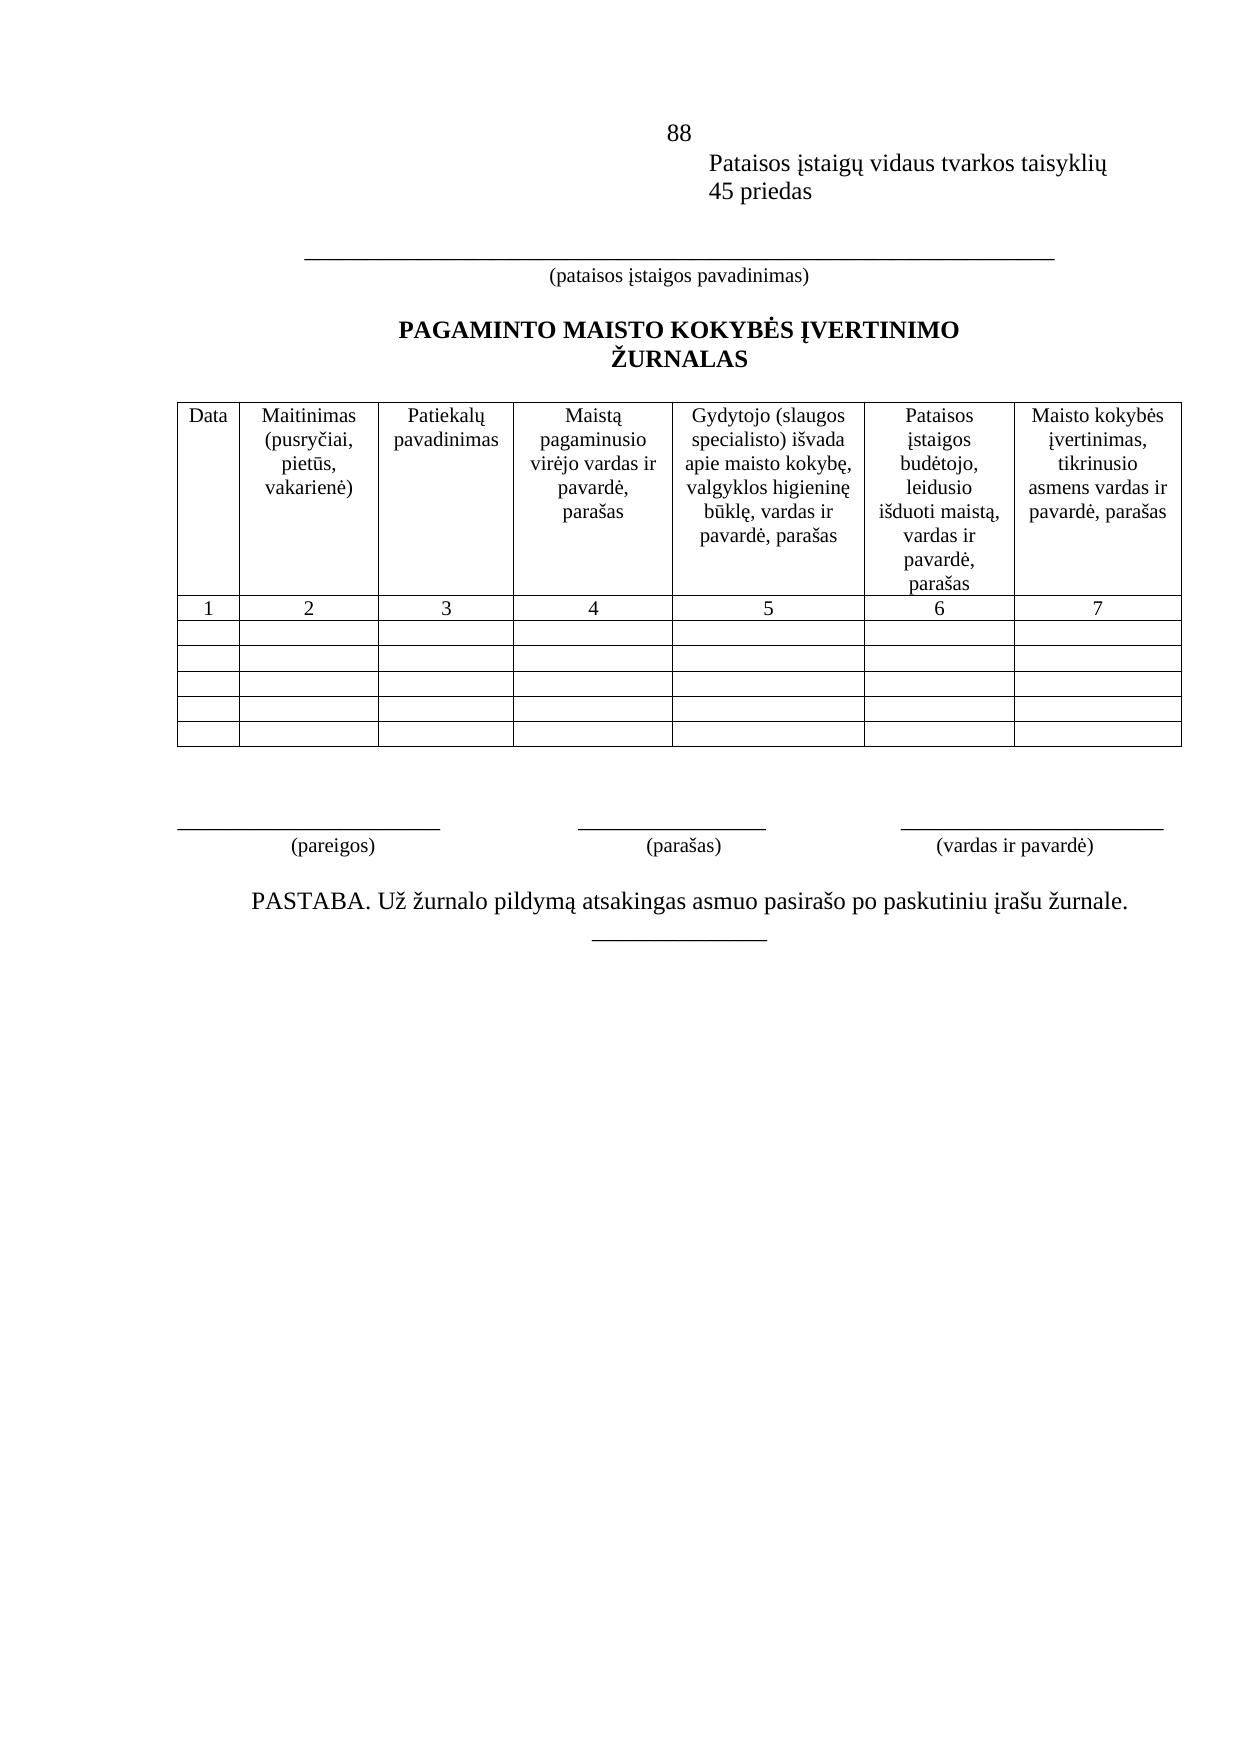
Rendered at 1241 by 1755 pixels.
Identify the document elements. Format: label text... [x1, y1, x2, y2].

table_cell [178, 646, 239, 671]
table_cell 3 [379, 596, 513, 620]
text PASTABA. Už žurnalo pildymą atsakingas asmuo pasirašo po paskutiniu įrašu žurnale. [177, 886, 1181, 915]
text ______________ [177, 915, 1181, 943]
table_cell [379, 672, 513, 696]
table_cell [514, 672, 672, 696]
table_cell [865, 672, 1014, 696]
table_cell [673, 722, 864, 746]
table_cell [673, 697, 864, 721]
table_cell 1 [178, 596, 239, 620]
table_cell [1015, 697, 1181, 721]
text PAGAMINTO MAISTO KOKYBĖS ĮVERTINIMO [177, 315, 1181, 344]
table_cell [240, 621, 378, 645]
table_cell [1015, 646, 1181, 671]
table_cell [240, 697, 378, 721]
table_cell [514, 621, 672, 645]
table_cell [514, 722, 672, 746]
table_cell [673, 672, 864, 696]
text ŽURNALAS [177, 344, 1181, 373]
table_cell [673, 621, 864, 645]
text _____________________ _______________ _____________________ [177, 804, 1181, 833]
table_cell 7 [1015, 596, 1181, 620]
table_cell [240, 672, 378, 696]
table_cell [178, 621, 239, 645]
table_header Data [178, 403, 239, 595]
table_cell 2 [240, 596, 378, 620]
table_cell [514, 697, 672, 721]
table_cell [178, 722, 239, 746]
text Pataisos įstaigų vidaus tvarkos taisyklių [709, 148, 1181, 176]
table_cell [379, 646, 513, 671]
table_cell [1015, 672, 1181, 696]
table_cell [240, 722, 378, 746]
table_cell [379, 621, 513, 645]
text 45 priedas [177, 176, 1181, 205]
table_cell [865, 697, 1014, 721]
text (pataisos įstaigos pavadinimas) [177, 263, 1181, 287]
table_header Maisto kokybės įvertinimas, tikrinusio asmens vardas ir pavardė, parašas [1015, 403, 1181, 595]
table_cell [1015, 722, 1181, 746]
table_cell 6 [865, 596, 1014, 620]
table_cell [865, 621, 1014, 645]
table_cell 5 [673, 596, 864, 620]
text (pareigos) (parašas) (vardas ir pavardė) [177, 833, 1181, 857]
table_cell [379, 697, 513, 721]
table_cell [240, 646, 378, 671]
table_header Maitinimas (pusryčiai, pietūs, vakarienė) [240, 403, 378, 595]
table_header Gydytojo (slaugos specialisto) išvada apie maisto kokybę, valgyklos higieninę būklę, vardas ir pavardė, parašas [673, 403, 864, 595]
text ____________________________________________________________ [177, 234, 1181, 263]
table_cell [865, 646, 1014, 671]
table_cell 4 [514, 596, 672, 620]
table_header Patiekalų pavadinimas [379, 403, 513, 595]
table_cell [865, 722, 1014, 746]
table_cell [673, 646, 864, 671]
table_cell [514, 646, 672, 671]
table_header Maistą pagaminusio virėjo vardas ir pavardė, parašas [514, 403, 672, 595]
table_cell [1015, 621, 1181, 645]
table_cell [178, 697, 239, 721]
table_cell [379, 722, 513, 746]
table_header Pataisos įstaigos budėtojo, leidusio išduoti maistą, vardas ir pavardė, parašas [865, 403, 1014, 595]
table_cell [178, 672, 239, 696]
